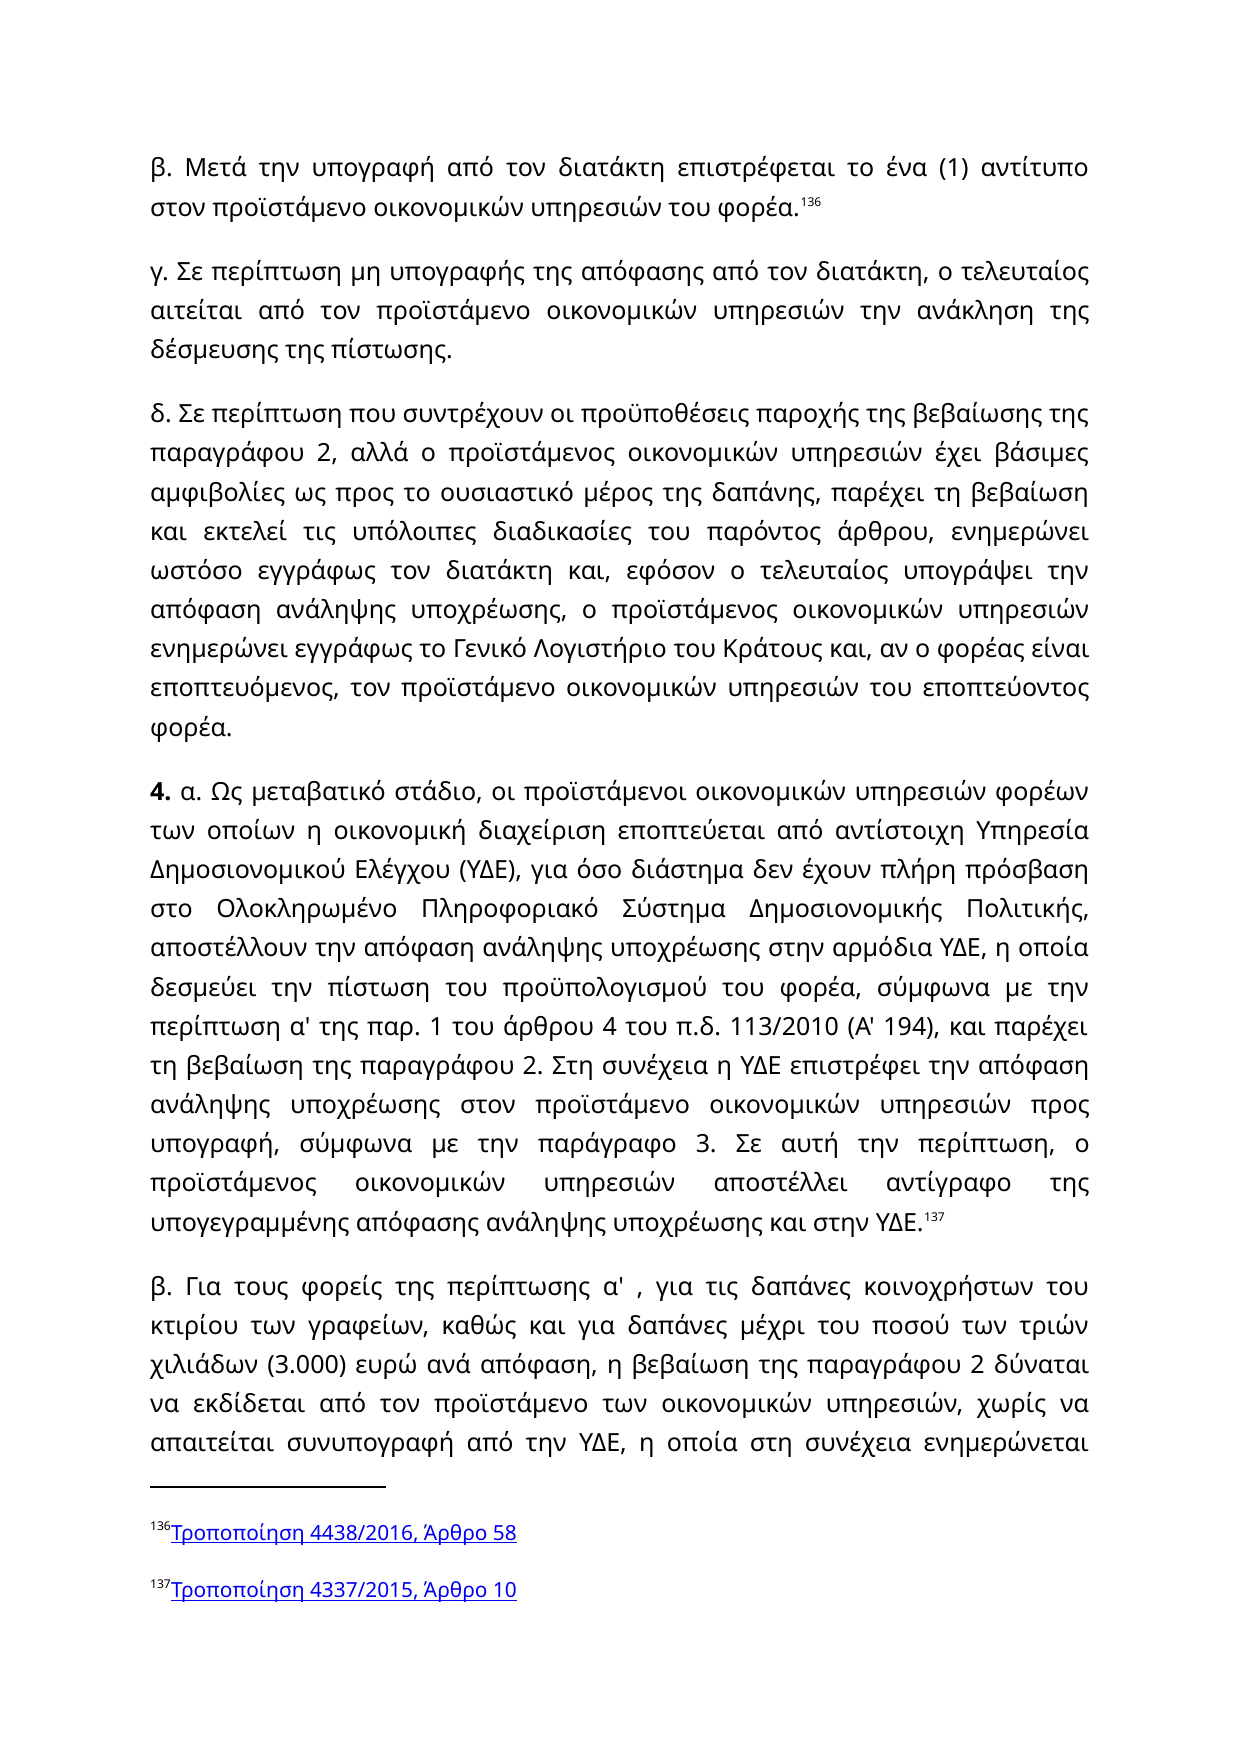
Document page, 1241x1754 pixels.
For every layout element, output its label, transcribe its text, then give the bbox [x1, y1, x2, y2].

text γ. Σε περίπτωση μη υπογραφής της απόφασης από τον διατάκτη, ο τελευταίος αιτείται από τον προϊστάμενο οικονομικών υπηρεσιών την ανάκληση της δέσμευσης της πίστωσης. [150, 253, 1090, 366]
text Τροποποίηση 4337/2015, Άρθρο 10 [150, 1576, 1090, 1604]
text β. Μετά την υπογραφή από τον διατάκτη επιστρέφεται το ένα (1) αντίτυπο στον προϊστάμενο οικονομικών υπηρεσιών του φορέα. [150, 150, 1090, 223]
text β. Για τους φορείς της περίπτωσης α' , για τις δαπάνες κοινοχρήστων του κτιρίου των γραφείων, καθώς και για δαπάνες μέχρι του ποσού των τριών χιλιάδων (3.000) ευρώ ανά απόφαση, η βεβαίωση της παραγράφου 2 δύναται να εκδίδεται από τον προϊστάμενο των οικονομικών υπηρεσιών, χωρίς να απαιτείται συνυπογραφή από την ΥΔΕ, η οποία στη συνέχεια ενημερώνεται [150, 1268, 1090, 1459]
text δ. Σε περίπτωση που συντρέχουν οι προϋποθέσεις παροχής της βεβαίωσης της παραγράφου 2, αλλά ο προϊστάμενος οικονομικών υπηρεσιών έχει βάσιμες αμφιβολίες ως προς το ουσιαστικό μέρος της δαπάνης, παρέχει τη βεβαίωση και εκτελεί τις υπόλοιπες διαδικασίες του παρόντος άρθρου, ενημερώνει ωστόσο εγγράφως τον διατάκτη και, εφόσον ο τελευταίος υπογράψει την απόφαση ανάληψης υποχρέωσης, ο προϊστάμενος οικονομικών υπηρεσιών ενημερώνει εγγράφως το Γενικό Λογιστήριο του Κράτους και, αν ο φορέας είναι εποπτευόμενος, τον προϊστάμενο οικονομικών υπηρεσιών του εποπτεύοντος φορέα. [150, 396, 1090, 743]
text 4. α. Ως μεταβατικό στάδιο, οι προϊστάμενοι οικονομικών υπηρεσιών φορέων των οποίων η οικονομική διαχείριση εποπτεύεται από αντίστοιχη Υπηρεσία Δημοσιονομικού Ελέγχου (ΥΔΕ), για όσο διάστημα δεν έχουν πλήρη πρόσβαση στο Ολοκληρωμένο Πληροφοριακό Σύστημα Δημοσιονομικής Πολιτικής, αποστέλλουν την απόφαση ανάληψης υποχρέωσης στην αρμόδια ΥΔΕ, η οποία δεσμεύει την πίστωση του προϋπολογισμού του φορέα, σύμφωνα με την περίπτωση α' της παρ. 1 του άρθρου 4 του π.δ. 113/2010 (Α' 194), και παρέχει τη βεβαίωση της παραγράφου 2. Στη συνέχεια η ΥΔΕ επιστρέφει την απόφαση ανάληψης υποχρέωσης στον προϊστάμενο οικονομικών υπηρεσιών προς υπογραφή, σύμφωνα με την παράγραφο 3. Σε αυτή την περίπτωση, ο προϊστάμενος οικονομικών υπηρεσιών αποστέλλει αντίγραφο της υπογεγραμμένης απόφασης ανάληψης υποχρέωσης και στην ΥΔΕ. [150, 773, 1090, 1238]
text Τροποποίηση 4438/2016, Άρθρο 58 [150, 1518, 1090, 1546]
